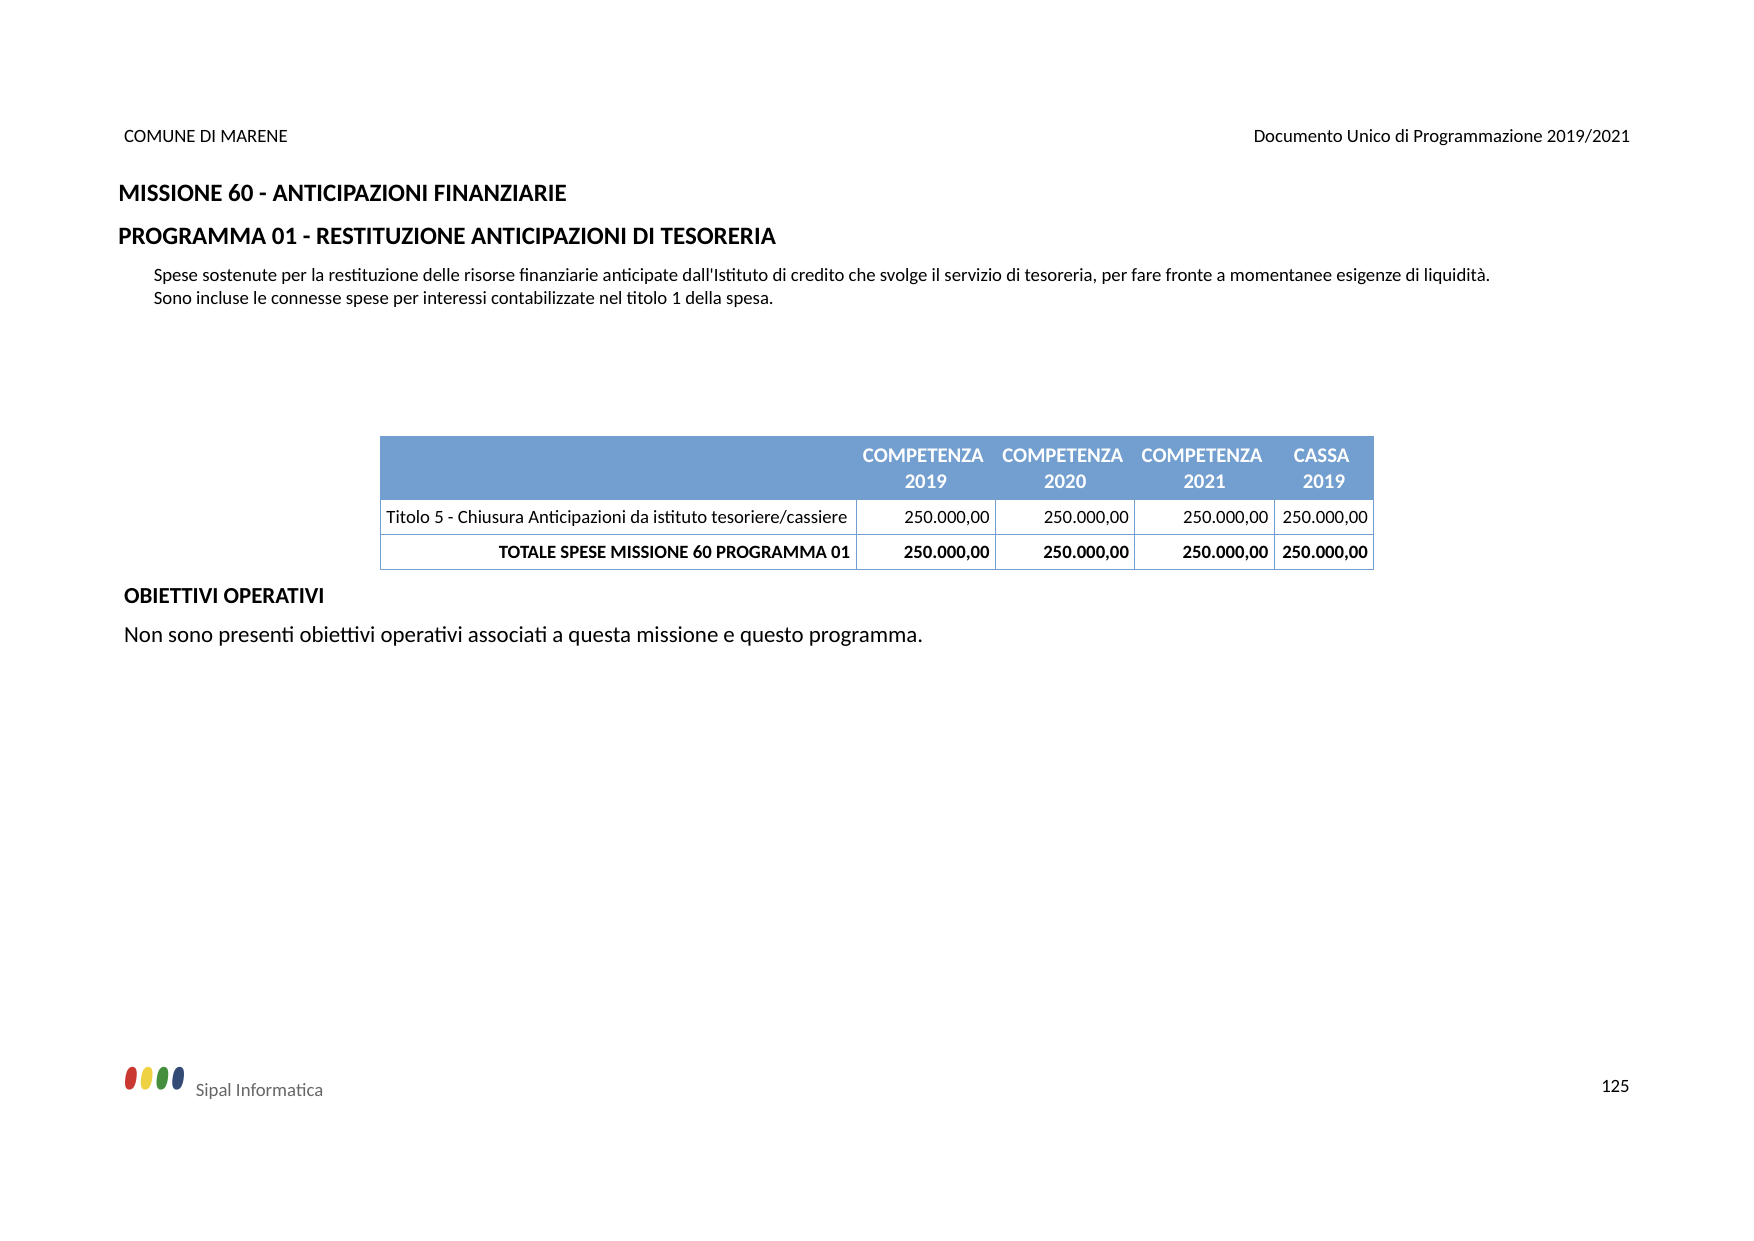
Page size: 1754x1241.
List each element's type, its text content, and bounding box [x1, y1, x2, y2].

table_cell TOTALE SPESE MISSIONE 60 PROGRAMMA 01 [381, 535, 856, 569]
table_cell 250.000,00 [1135, 500, 1274, 534]
text Missione 60 - Anticipazioni finanziarie [118, 177, 1612, 208]
table_header [381, 437, 856, 499]
table_header CASSA 2019 [1275, 437, 1373, 499]
table_header COMPETENZA 2020 [996, 437, 1134, 499]
text Programma 01 - Restituzione anticipazioni di tesoreria [118, 220, 1612, 251]
table_cell Non sono presenti obiettivi operativi associati a questa missione e questo programma. [118, 615, 1636, 654]
table_cell 250.000,00 [1135, 535, 1274, 569]
text Sono incluse le connesse spese per interessi contabilizzate nel titolo 1 della spesa. [153, 286, 1636, 309]
table_cell OBIETTIVI OPERATIVI [118, 575, 1636, 615]
table_cell 250.000,00 [996, 500, 1134, 534]
table_header COMPETENZA 2019 [857, 437, 995, 499]
table_cell 250.000,00 [1275, 500, 1373, 534]
table_cell Titolo 5 - Chiusura Anticipazioni da istituto tesoriere/cassiere [381, 500, 856, 534]
table_cell 250.000,00 [857, 500, 995, 534]
table_header [118, 431, 1636, 575]
table_cell 250.000,00 [857, 535, 995, 569]
table_header COMPETENZA 2021 [1135, 437, 1274, 499]
table_cell 250.000,00 [1275, 535, 1373, 569]
table_cell 250.000,00 [996, 535, 1134, 569]
text Spese sostenute per la restituzione delle risorse finanziarie anticipate dall'Istituto di credito che svolge il servizio di tesoreria, per fare fronte a momentanee esigenze di liquidità. [153, 263, 1636, 286]
